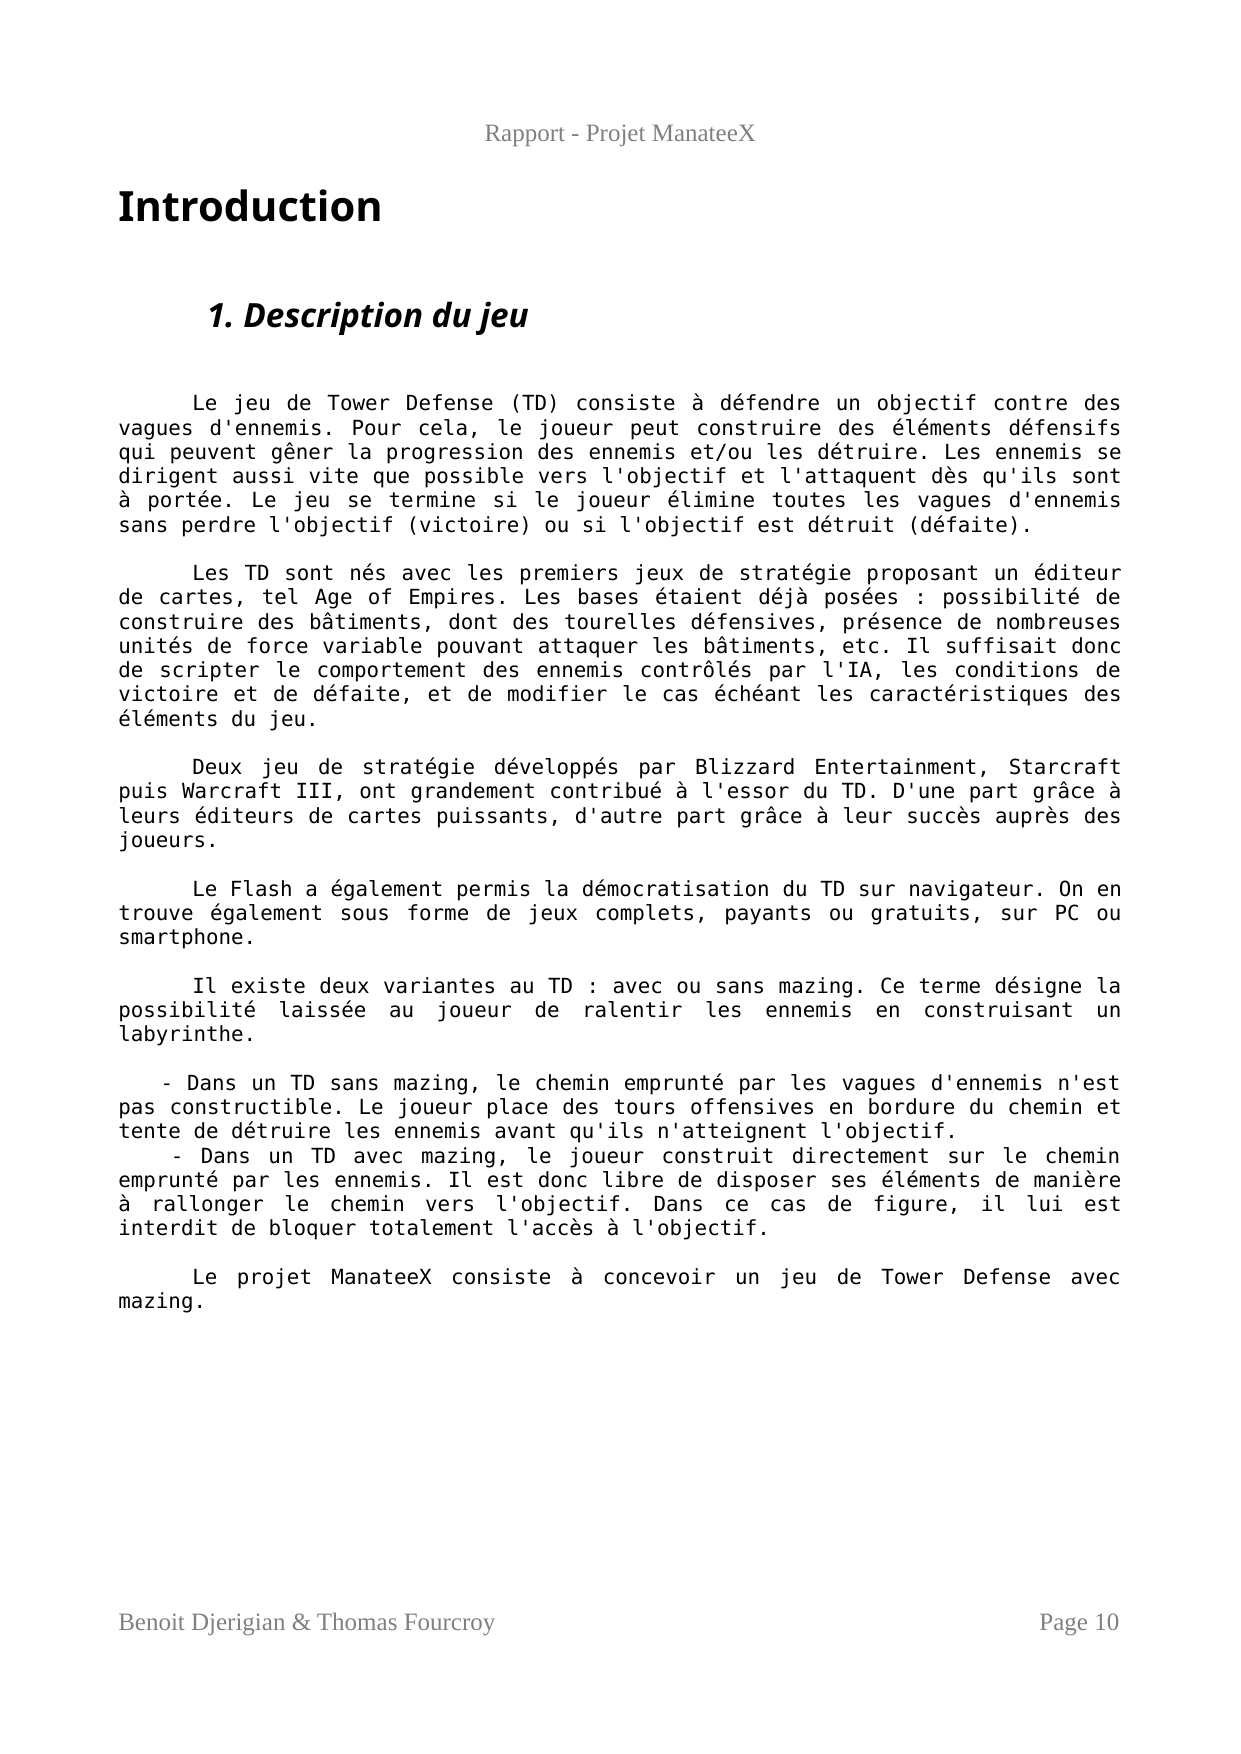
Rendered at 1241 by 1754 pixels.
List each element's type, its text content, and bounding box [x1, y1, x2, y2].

text Deux jeu de stratégie développés par Blizzard Entertainment, Starcraft puis Warcraft III, ont grandement contribué à l'essor du TD. D'une part grâce à leurs éditeurs de cartes puissants, d'autre part grâce à leur succès auprès des joueurs. [118, 755, 1122, 852]
text - Dans un TD avec mazing, le joueur construit directement sur le chemin emprunté par les ennemis. Il est donc libre de disposer ses éléments de manière à rallonger le chemin vers l'objectif. Dans ce cas de figure, il lui est interdit de bloquer totalement l'accès à l'objectif. [118, 1144, 1122, 1241]
text - Dans un TD sans mazing, le chemin emprunté par les vagues d'ennemis n'est pas constructible. Le joueur place des tours offensives en bordure du chemin et tente de détruire les ennemis avant qu'ils n'atteignent l'objectif. [118, 1071, 1122, 1144]
text Il existe deux variantes au TD : avec ou sans mazing. Ce terme désigne la possibilité laissée au joueur de ralentir les ennemis en construisant un labyrinthe. [118, 974, 1122, 1047]
text Le jeu de Tower Defense (TD) consiste à défendre un objectif contre des vagues d'ennemis. Pour cela, le joueur peut construire des éléments défensifs qui peuvent gêner la progression des ennemis et/ou les détruire. Les ennemis se dirigent aussi vite que possible vers l'objectif et l'attaquent dès qu'ils sont à portée. Le jeu se termine si le joueur élimine toutes les vagues d'ennemis sans perdre l'objectif (victoire) ou si l'objectif est détruit (défaite). [118, 391, 1122, 537]
subtitle Introduction [118, 176, 1063, 233]
text Les TD sont nés avec les premiers jeux de stratégie proposant un éditeur de cartes, tel Age of Empires. Les bases étaient déjà posées : possibilité de construire des bâtiments, dont des tourelles défensives, présence de nombreuses unités de force variable pouvant attaquer les bâtiments, etc. Il suffisait donc de scripter le comportement des ennemis contrôlés par l'IA, les conditions de victoire et de défaite, et de modifier le cas échéant les caractéristiques des éléments du jeu. [118, 561, 1122, 731]
subtitle 1. Description du jeu [177, 292, 1122, 337]
text Le Flash a également permis la démocratisation du TD sur navigateur. On en trouve également sous forme de jeux complets, payants ou gratuits, sur PC ou smartphone. [118, 877, 1122, 949]
text Le projet ManateeX consiste à concevoir un jeu de Tower Defense avec mazing. [118, 1265, 1122, 1313]
